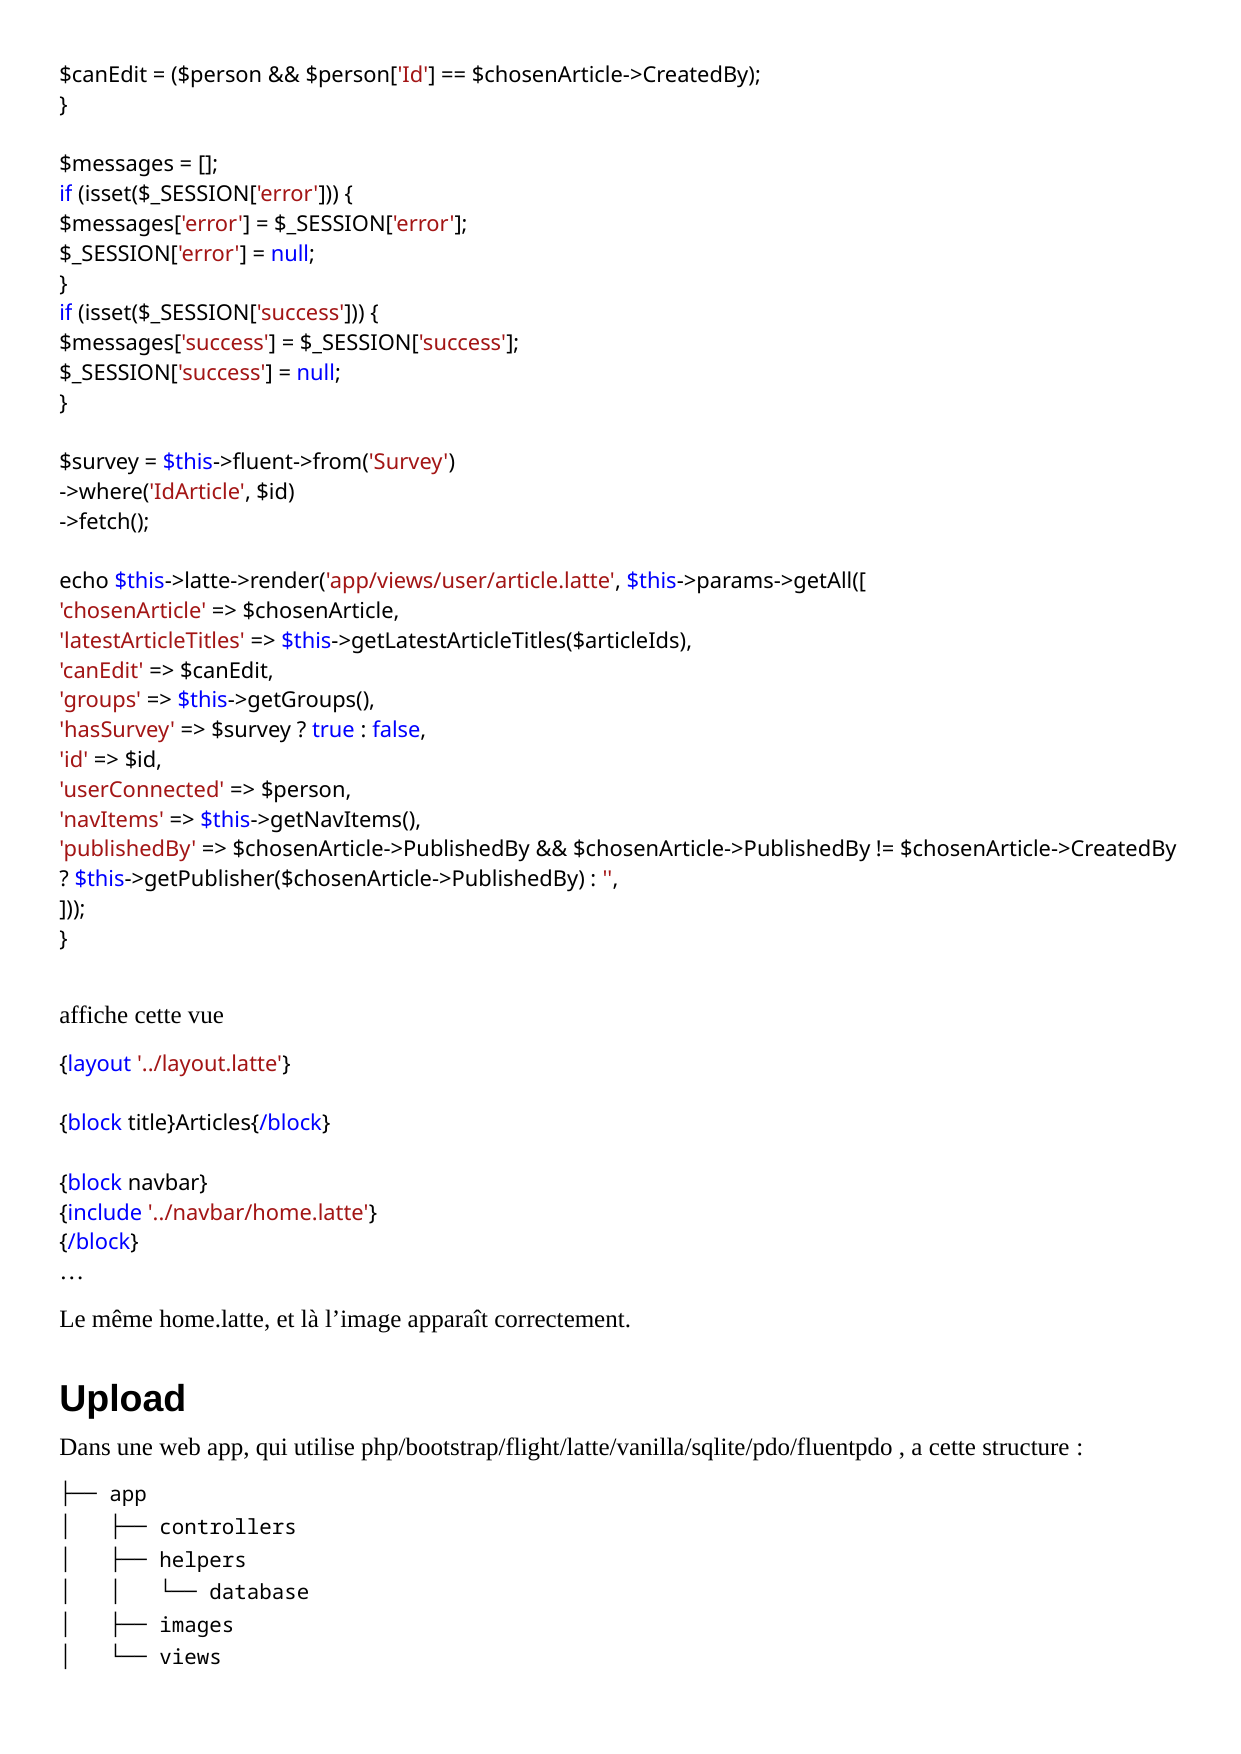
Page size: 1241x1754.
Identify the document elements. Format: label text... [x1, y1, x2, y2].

text $_SESSION['success'] = null; [59, 357, 1181, 387]
text … [59, 1256, 1181, 1285]
text 'canEdit' => $canEdit, [59, 654, 1181, 684]
text $_SESSION['error'] = null; [59, 238, 1181, 267]
text │ ├── helpers [59, 1545, 1181, 1573]
text │ │ └── database [59, 1577, 1181, 1606]
text 'navItems' => $this->getNavItems(), [59, 803, 1181, 833]
text {block title}Articles{/block} [59, 1107, 1181, 1137]
text 'latestArticleTitles' => $this->getLatestArticleTitles($articleIds), [59, 625, 1181, 654]
text $survey = $this->fluent->from('Survey') [59, 446, 1181, 476]
text Dans une web app, qui utilise php/bootstrap/flight/latte/vanilla/sqlite/pdo/fluentpdo , a cette structure : [59, 1432, 1181, 1461]
subtitle Upload [59, 1376, 1181, 1419]
text } [59, 387, 1181, 416]
text 'groups' => $this->getGroups(), [59, 684, 1181, 714]
text 'id' => $id, [59, 744, 1181, 774]
text │ └── views [59, 1642, 1181, 1671]
text affiche cette vue [59, 1000, 1181, 1029]
text ->fetch(); [59, 506, 1181, 536]
text │ ├── controllers [59, 1512, 1181, 1541]
text 'hasSurvey' => $survey ? true : false, [59, 714, 1181, 744]
text $canEdit = ($person && $person['Id'] == $chosenArticle->CreatedBy); [59, 59, 1181, 89]
text {/block} [59, 1226, 1181, 1256]
text Le même home.latte, et là l’image apparaît correctement. [59, 1304, 1181, 1332]
text 'publishedBy' => $chosenArticle->PublishedBy && $chosenArticle->PublishedBy != $chosenArticle->CreatedBy ? $this->getPublisher($chosenArticle->PublishedBy) : '', [59, 833, 1181, 893]
text {include '../navbar/home.latte'} [59, 1196, 1181, 1226]
text } [59, 89, 1181, 119]
text } [59, 267, 1181, 297]
text $messages['success'] = $_SESSION['success']; [59, 327, 1181, 357]
text 'chosenArticle' => $chosenArticle, [59, 595, 1181, 625]
text ├── app [59, 1479, 1181, 1508]
text if (isset($_SESSION['error'])) { [59, 178, 1181, 208]
text echo $this->latte->render('app/views/user/article.latte', $this->params->getAll([ [59, 565, 1181, 595]
text │ ├── images [59, 1610, 1181, 1638]
text {block navbar} [59, 1167, 1181, 1196]
text $messages = []; [59, 148, 1181, 178]
text ])); [59, 893, 1181, 923]
text $messages['error'] = $_SESSION['error']; [59, 208, 1181, 238]
text } [59, 923, 1181, 952]
text 'userConnected' => $person, [59, 774, 1181, 803]
text if (isset($_SESSION['success'])) { [59, 297, 1181, 327]
text {layout '../layout.latte'} [59, 1048, 1181, 1077]
text ->where('IdArticle', $id) [59, 476, 1181, 506]
